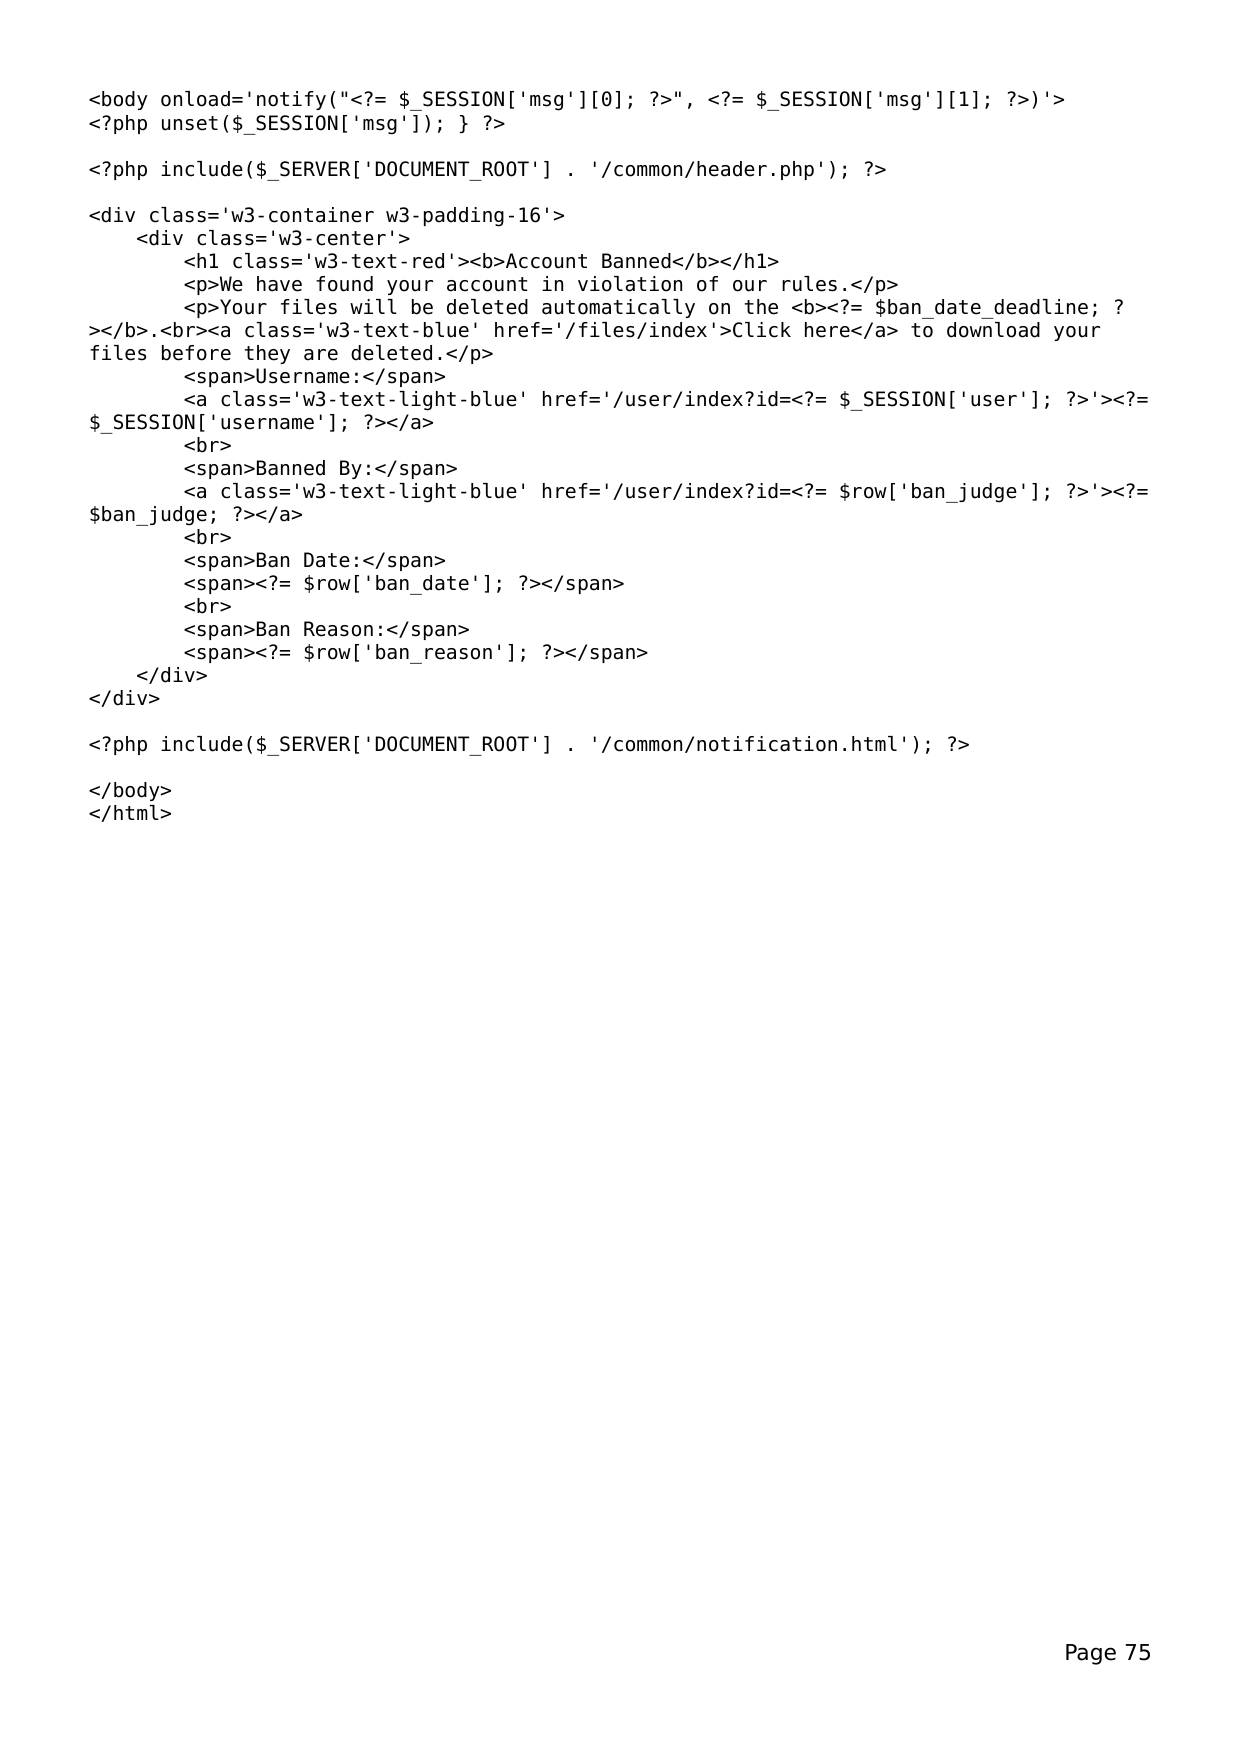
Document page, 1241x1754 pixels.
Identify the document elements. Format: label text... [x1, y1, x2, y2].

text <span>Ban Date:</span> [88, 549, 1152, 572]
text </body> [88, 779, 1152, 802]
text <span>Username:</span> [88, 365, 1152, 388]
text <?php include($_SERVER['DOCUMENT_ROOT'] . '/common/notification.html'); ?> [88, 733, 1152, 756]
text <span>Banned By:</span> [88, 457, 1152, 480]
text <div class='w3-center'> [88, 227, 1152, 250]
text <h1 class='w3-text-red'><b>Account Banned</b></h1> [88, 250, 1152, 273]
text <?php unset($_SESSION['msg']); } ?> [88, 112, 1152, 134]
text <p>We have found your account in violation of our rules.</p> [88, 273, 1152, 296]
text <span>Ban Reason:</span> [88, 618, 1152, 641]
text <p>Your files will be deleted automatically on the <b><?= $ban_date_deadline; ?></b>.<br><a class='w3-text-blue' href='/files/index'>Click here</a> to download your files before they are deleted.</p> [88, 296, 1152, 365]
text <?php include($_SERVER['DOCUMENT_ROOT'] . '/common/header.php'); ?> [88, 158, 1152, 181]
text <body onload='notify("<?= $_SESSION['msg'][0]; ?>", <?= $_SESSION['msg'][1]; ?>)'> [88, 88, 1152, 112]
text <br> [88, 434, 1152, 457]
text </html> [88, 802, 1152, 825]
text </div> [88, 687, 1152, 710]
text <span><?= $row['ban_date']; ?></span> [88, 572, 1152, 595]
text </div> [88, 664, 1152, 687]
text <div class='w3-container w3-padding-16'> [88, 204, 1152, 227]
text <span><?= $row['ban_reason']; ?></span> [88, 641, 1152, 664]
text <br> [88, 526, 1152, 549]
text <a class='w3-text-light-blue' href='/user/index?id=<?= $_SESSION['user']; ?>'><?= $_SESSION['username']; ?></a> [88, 388, 1152, 434]
text <br> [88, 595, 1152, 618]
text <a class='w3-text-light-blue' href='/user/index?id=<?= $row['ban_judge']; ?>'><?= $ban_judge; ?></a> [88, 480, 1152, 526]
